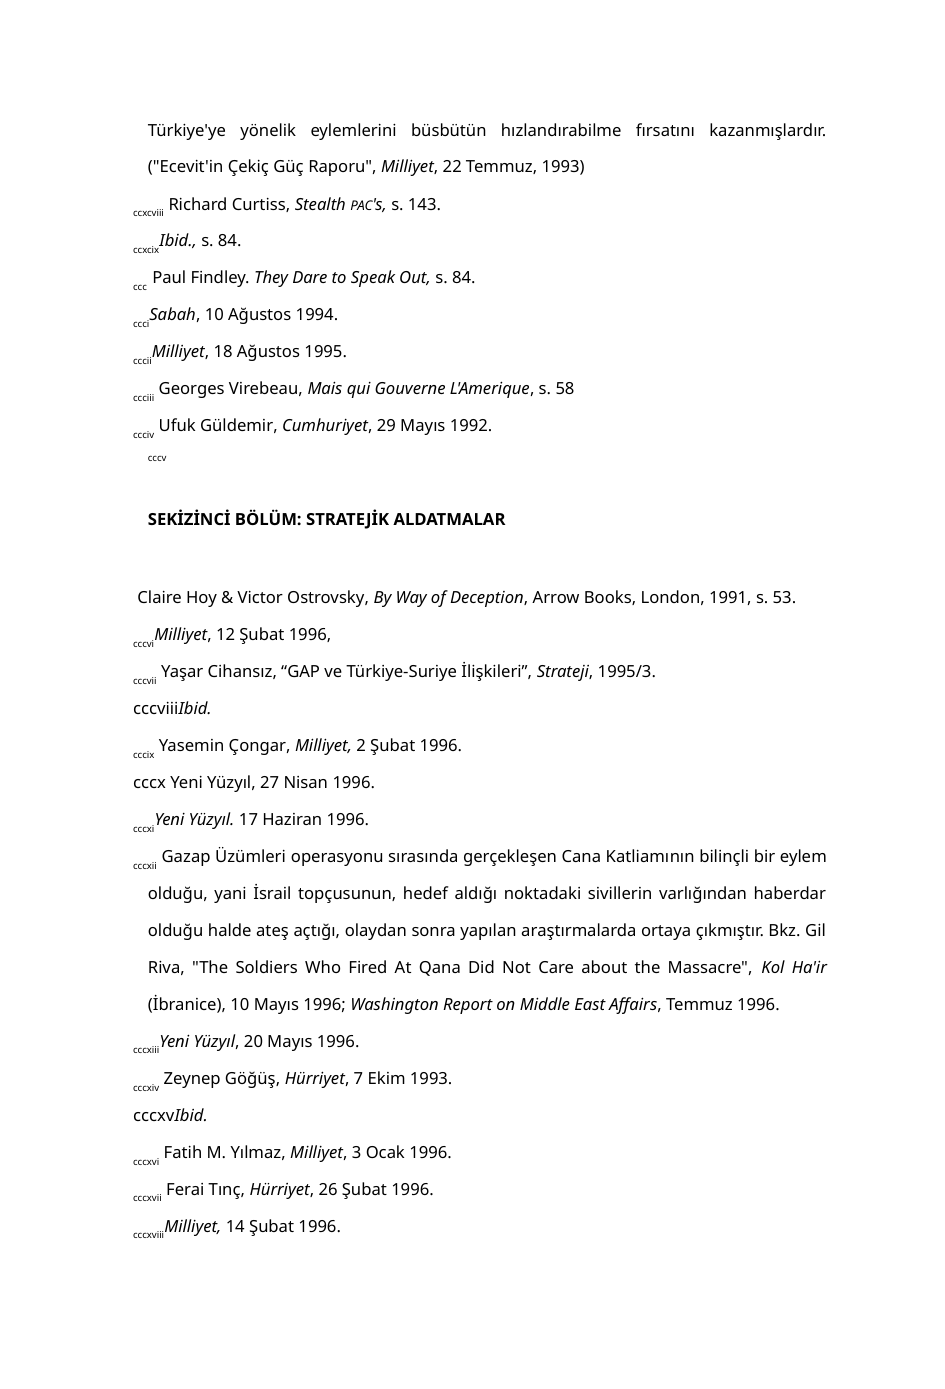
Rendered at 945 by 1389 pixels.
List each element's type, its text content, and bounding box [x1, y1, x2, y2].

text Milliyet, 12 Şubat 1996, [133, 623, 827, 660]
text Milliyet, 14 Şubat 1996. [133, 1214, 827, 1251]
text Paul Findley. They Dare to Speak Out, s. 84. [133, 266, 827, 303]
text Yasemin Çongar, Milliyet, 2 Şubat 1996. [133, 734, 827, 771]
text Milliyet, 18 Ağustos 1995. [133, 340, 827, 377]
text Richard Curtiss, Stealth pac's, s. 143. [133, 192, 827, 229]
text Sabah, 10 Ağustos 1994. [133, 303, 827, 340]
text Yeni Yüzyıl, 27 Nisan 1996. [133, 771, 827, 808]
text Ufuk Güldemir, Cumhuriyet, 29 Mayıs 1992. [133, 414, 827, 451]
text Georges Virebeau, Mais qui Gouverne L'Amerique, s. 58 [133, 377, 827, 414]
text Yeni Yüzyıl. 17 Haziran 1996. [133, 808, 827, 845]
text Ibid., s. 84. [133, 229, 827, 266]
text Yaşar Cihansız, “GAP ve Türkiye-Suriye İlişkileri”, Strateji, 1995/3. [133, 660, 827, 697]
text Zeynep Göğüş, Hürriyet, 7 Ekim 1993. [133, 1067, 827, 1103]
list SEKİZİNCİ BÖLÜM: STRATEJİK ALDATMALAR [148, 508, 827, 545]
text Ferai Tınç, Hürriyet, 26 Şubat 1996. [133, 1177, 827, 1214]
text Ibid. [133, 1103, 827, 1141]
text Fatih M. Yılmaz, Milliyet, 3 Ocak 1996. [133, 1141, 827, 1177]
list Claire Hoy & Victor Ostrovsky, By Way of Deception, Arrow Books, London, 1991, s. 53. [133, 586, 827, 623]
text Gazap Üzümleri operasyonu sırasında gerçekleşen Cana Katliamının bilinçli bir eylem olduğu, yani İsrail topçusunun, hedef aldığı noktadaki sivillerin varlığından haberdar olduğu halde ateş açtığı, olaydan sonra yapılan araştırmalarda ortaya çıkmıştır. Bkz. Gil Riva, "The Soldiers Who Fired At Qana Did Not Care about the Massacre", Kol Ha'ir (İbranice), 10 Mayıs 1996; Washington Report on Middle East Affairs, Temmuz 1996. [133, 845, 827, 1029]
text Türkiye'ye yönelik eylemlerini büsbütün hızlandırabilme fırsatını kazanmışlardır. ("Ecevit'in Çekiç Güç Raporu", Milliyet, 22 Temmuz, 1993) [133, 118, 827, 192]
text Ibid. [133, 697, 827, 734]
text Yeni Yüzyıl, 20 Mayıs 1996. [133, 1029, 827, 1067]
